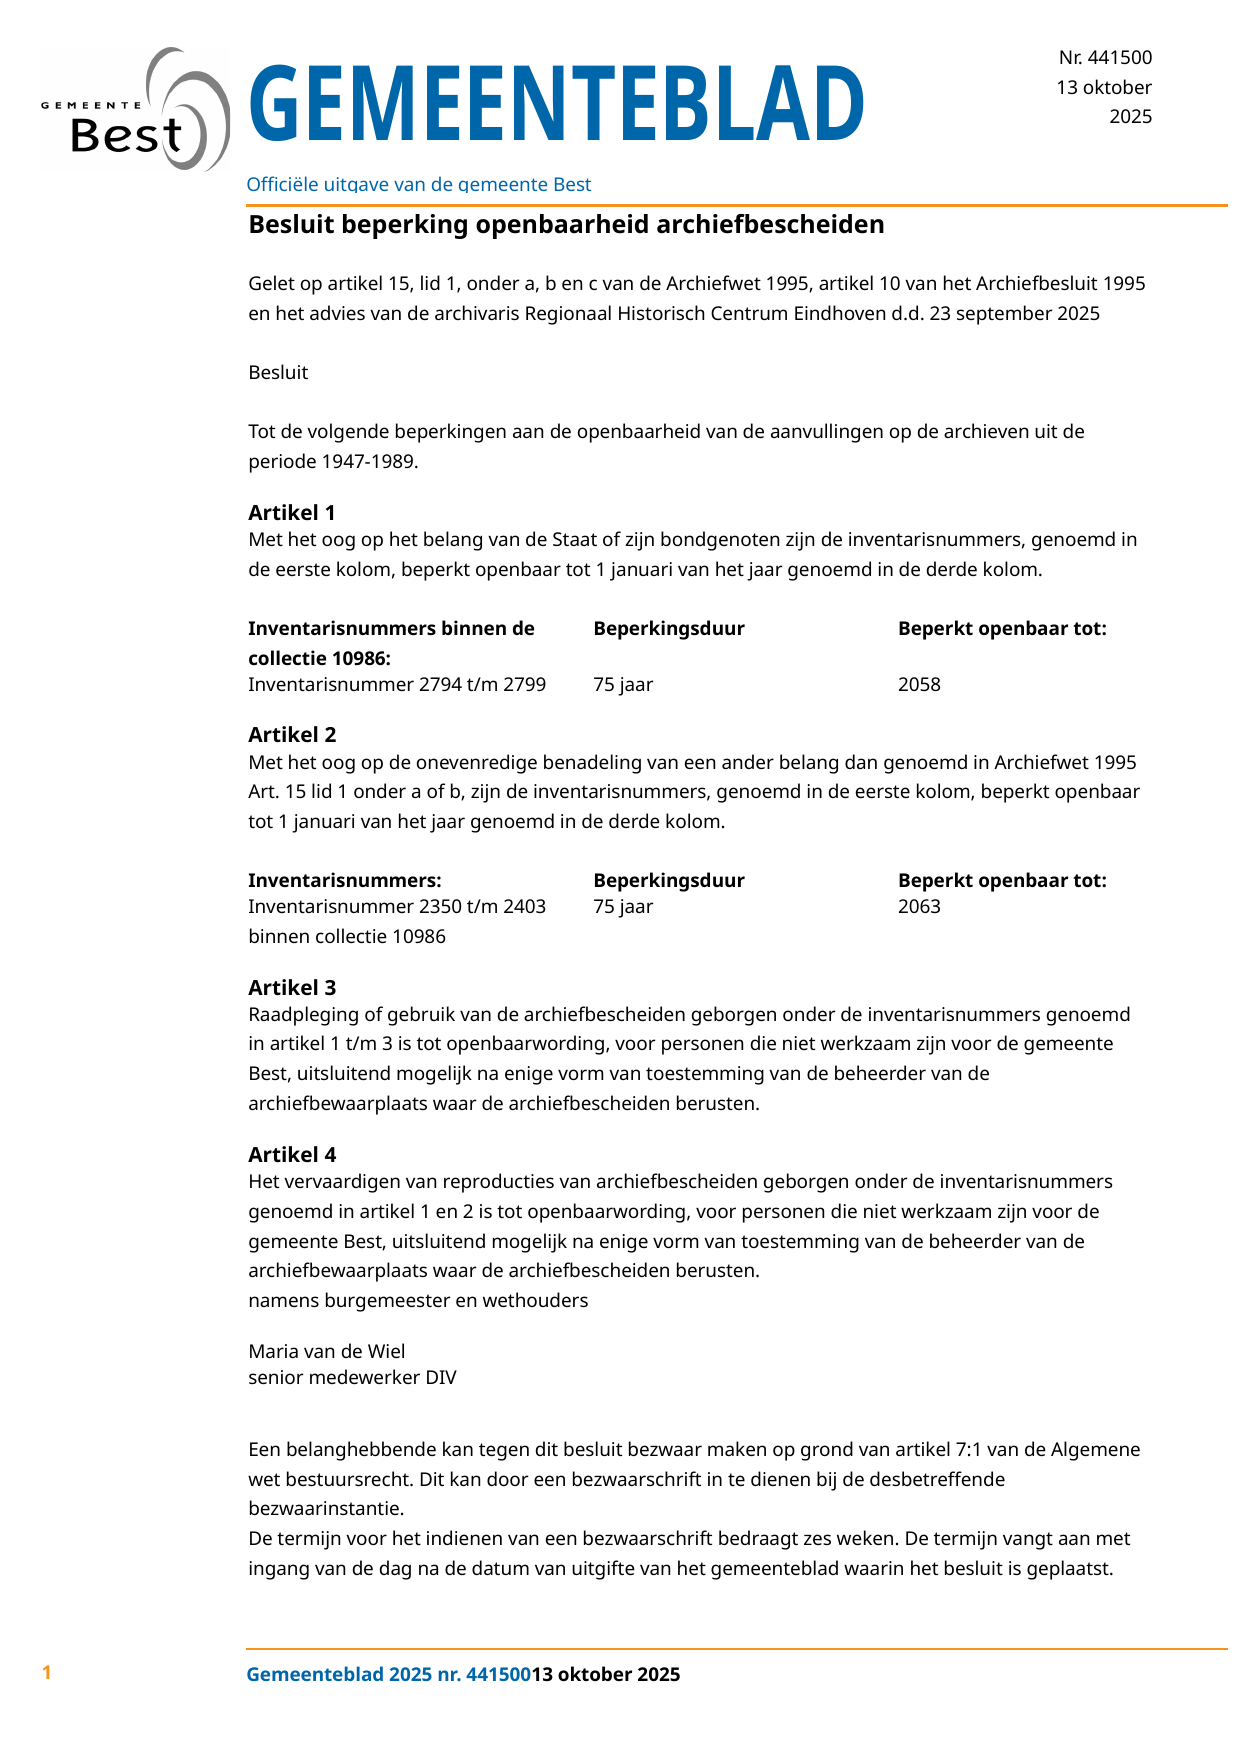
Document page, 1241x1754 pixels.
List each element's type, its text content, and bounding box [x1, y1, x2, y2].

text namens burgemeester en wethouders [248, 1287, 1152, 1313]
text Gelet op artikel 15, lid 1, onder a, b en c van de Archiefwet 1995, artikel 10 van het Archiefbesluit 1995 en het advies van de archivaris Regionaal Historisch Centrum Eindhoven d.d. 23 september 2025 [248, 270, 1152, 326]
table_cell Inventarisnummer 2794 t/m 2799 [248, 671, 593, 697]
text Met het oog op de onevenredige benadeling van een ander belang dan genoemd in Archiefwet 1995 Art. 15 lid 1 onder a of b, zijn de inventarisnummers, genoemd in de eerste kolom, beperkt openbaar tot 1 januari van het jaar genoemd in de derde kolom. [248, 749, 1152, 834]
text Artikel 1 [248, 498, 1152, 527]
table_cell Inventarisnummer 2350 t/m 2403 binnen collectie 10986 [248, 893, 593, 948]
text Maria van de Wiel [248, 1338, 1152, 1364]
text Een belanghebbende kan tegen dit besluit bezwaar maken op grond van artikel 7:1 van de Algemene wet bestuursrecht. Dit kan door een bezwaarschrift in te dienen bij de desbetreffende bezwaarinstantie. [248, 1436, 1152, 1521]
table_cell 75 jaar [593, 893, 898, 948]
text Artikel 4 [248, 1140, 1152, 1169]
table_cell 2063 [898, 893, 1152, 948]
table_header Inventarisnummers: [248, 868, 593, 893]
text Artikel 3 [248, 973, 1152, 1001]
table_header Beperkingsduur [593, 616, 898, 671]
table_cell 75 jaar [593, 671, 898, 697]
text Besluit beperking openbaarheid archiefbescheiden [248, 207, 1152, 241]
text Het vervaardigen van reproducties van archiefbescheiden geborgen onder de inventarisnummers genoemd in artikel 1 en 2 is tot openbaarwording, voor personen die niet werkzaam zijn voor de gemeente Best, uitsluitend mogelijk na enige vorm van toestemming van de beheerder van de archiefbewaarplaats waar de archiefbescheiden berusten. [248, 1169, 1152, 1283]
table_cell 2058 [898, 671, 1152, 697]
text Artikel 2 [248, 721, 1152, 749]
text De termijn voor het indienen van een bezwaarschrift bedraagt zes weken. De termijn vangt aan met ingang van de dag na de datum van uitgifte van het gemeenteblad waarin het besluit is geplaatst. [248, 1525, 1152, 1581]
picture [41, 47, 231, 172]
text senior medewerker DIV [248, 1364, 1152, 1390]
table_header Beperkt openbaar tot: [898, 868, 1152, 893]
text Tot de volgende beperkingen aan de openbaarheid van de aanvullingen op de archieven uit de periode 1947-1989. [248, 418, 1152, 473]
table_header Beperkt openbaar tot: [898, 616, 1152, 671]
table_header Beperkingsduur [593, 868, 898, 893]
table_header Inventarisnummers binnen de collectie 10986: [248, 616, 593, 671]
text Met het oog op het belang van de Staat of zijn bondgenoten zijn de inventarisnummers, genoemd in de eerste kolom, beperkt openbaar tot 1 januari van het jaar genoemd in de derde kolom. [248, 527, 1152, 582]
text Raadpleging of gebruik van de archiefbescheiden geborgen onder de inventarisnummers genoemd in artikel 1 t/m 3 is tot openbaarwording, voor personen die niet werkzaam zijn voor de gemeente Best, uitsluitend mogelijk na enige vorm van toestemming van de beheerder van de archiefbewaarplaats waar de archiefbescheiden berusten. [248, 1001, 1152, 1116]
text Besluit [248, 359, 1152, 385]
